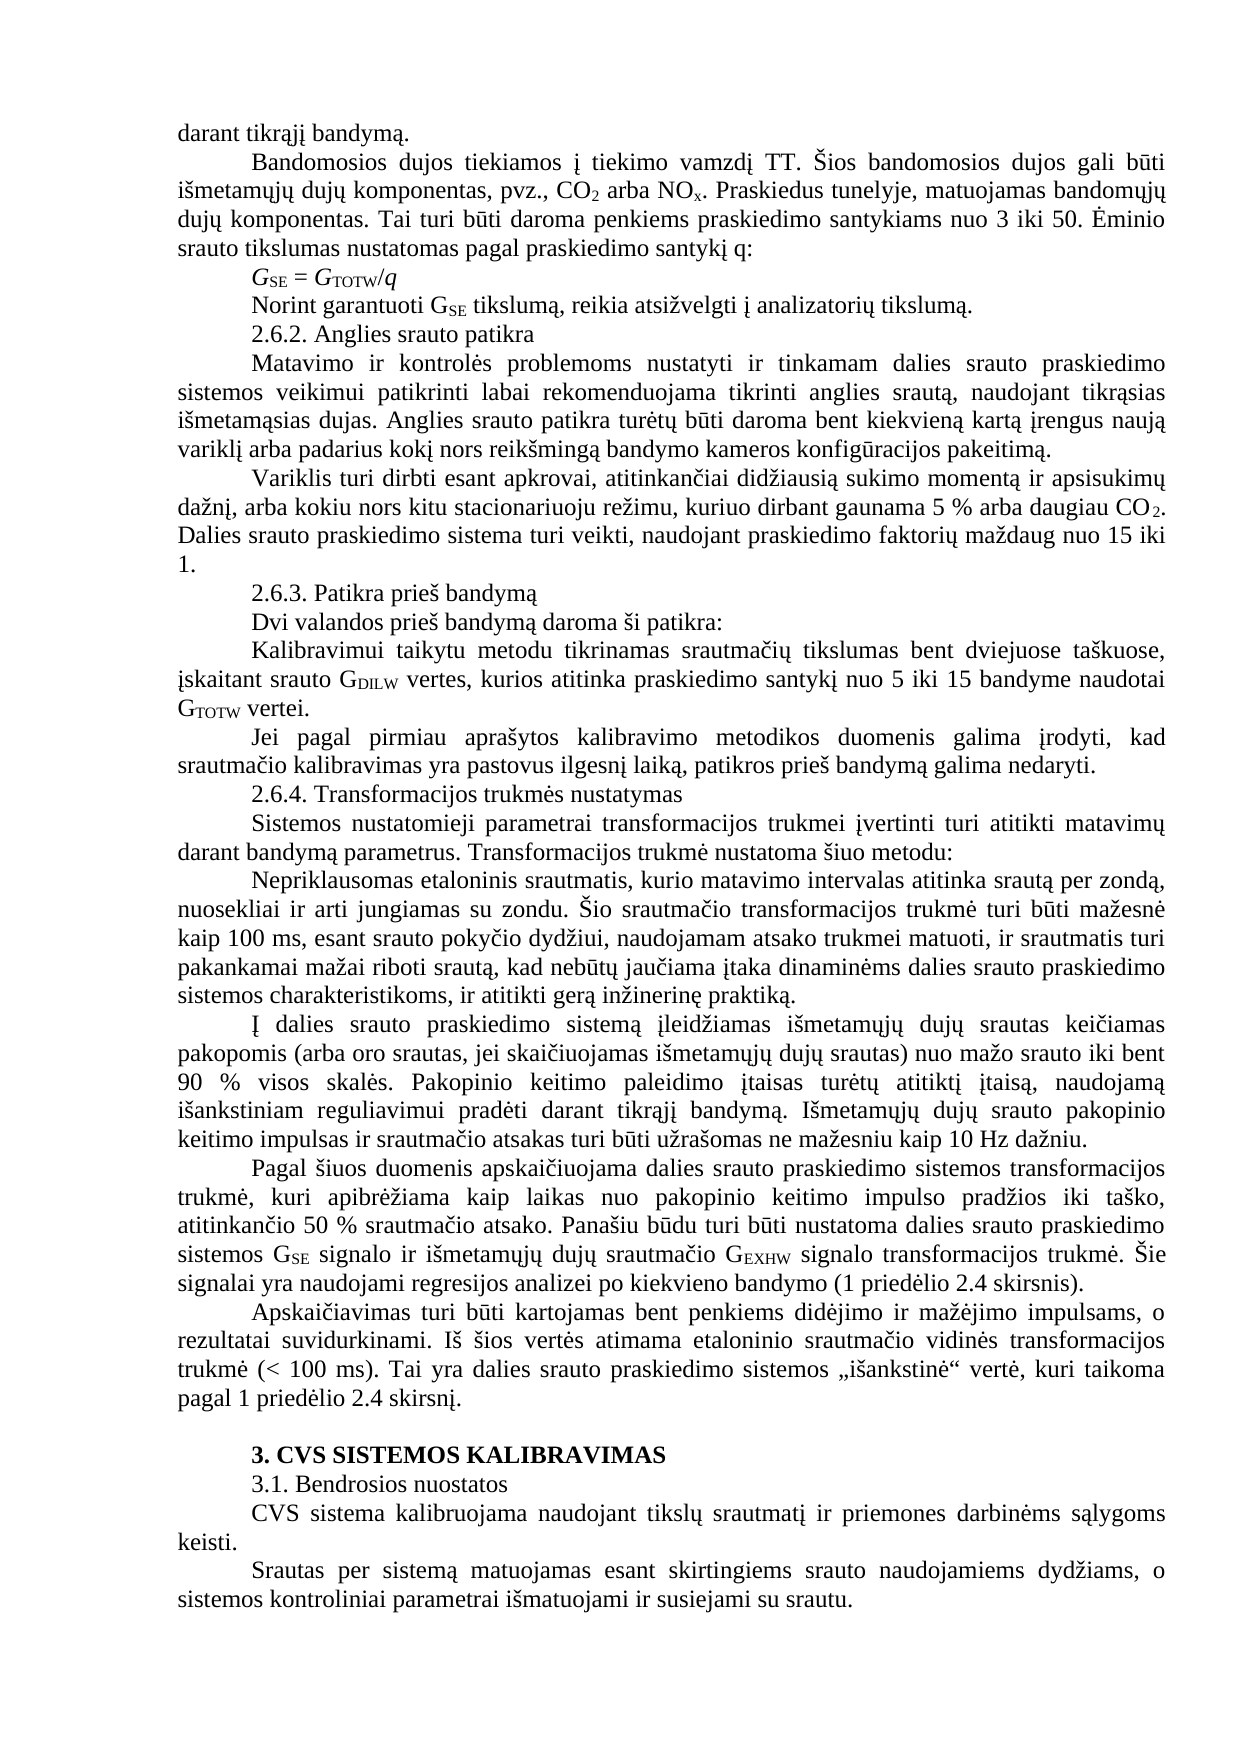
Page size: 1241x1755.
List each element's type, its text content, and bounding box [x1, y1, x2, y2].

text 3.1. Bendrosios nuostatos [177, 1469, 1166, 1498]
text 2.6.4. Transformacijos trukmės nustatymas [177, 779, 1166, 808]
text 3. CVS SISTEMOS KALIBRAVIMAS [177, 1441, 1166, 1469]
text Bandomosios dujos tiekiamos į tiekimo vamzdį TT. Šios bandomosios dujos gali būti išmetamųjų dujų komponentas, pvz., CO2 arba NOx. Praskiedus tunelyje, matuojamas bandomųjų dujų komponentas. Tai turi būti daroma penkiems praskiedimo santykiams nuo 3 iki 50. Ėminio srauto tikslumas nustatomas pagal praskiedimo santykį q: [177, 147, 1166, 262]
text Sistemos nustatomieji parametrai transformacijos trukmei įvertinti turi atitikti matavimų darant bandymą parametrus. Transformacijos trukmė nustatoma šiuo metodu: [177, 808, 1166, 866]
text Pagal šiuos duomenis apskaičiuojama dalies srauto praskiedimo sistemos transformacijos trukmė, kuri apibrėžiama kaip laikas nuo pakopinio keitimo impulso pradžios iki taško, atitinkančio 50 % srautmačio atsako. Panašiu būdu turi būti nustatoma dalies srauto praskiedimo sistemos GSE signalo ir išmetamųjų dujų srautmačio GEXHW signalo transformacijos trukmė. Šie signalai yra naudojami regresijos analizei po kiekvieno bandymo (1 priedėlio 2.4 skirsnis). [177, 1153, 1166, 1297]
text Kalibravimui taikytu metodu tikrinamas srautmačių tikslumas bent dviejuose taškuose, įskaitant srauto GDILW vertes, kurios atitinka praskiedimo santykį nuo 5 iki 15 bandyme naudotai GTOTW vertei. [177, 636, 1166, 722]
text CVS sistema kalibruojama naudojant tikslų srautmatį ir priemones darbinėms sąlygoms keisti. [177, 1498, 1166, 1556]
text 2.6.3. Patikra prieš bandymą [177, 578, 1166, 607]
text darant tikrąjį bandymą. [177, 118, 1166, 147]
text GSE = GTOTW/q [177, 262, 1166, 291]
text Variklis turi dirbti esant apkrovai, atitinkančiai didžiausią sukimo momentą ir apsisukimų dažnį, arba kokiu nors kitu stacionariuoju režimu, kuriuo dirbant gaunama 5 % arba daugiau CO2. Dalies srauto praskiedimo sistema turi veikti, naudojant praskiedimo faktorių maždaug nuo 15 iki 1. [177, 463, 1166, 578]
text Norint garantuoti GSE tikslumą, reikia atsižvelgti į analizatorių tikslumą. [177, 291, 1166, 319]
text Apskaičiavimas turi būti kartojamas bent penkiems didėjimo ir mažėjimo impulsams, o rezultatai suvidurkinami. Iš šios vertės atimama etaloninio srautmačio vidinės transformacijos trukmė (< 100 ms). Tai yra dalies srauto praskiedimo sistemos „išankstinė“ vertė, kuri taikoma pagal 1 priedėlio 2.4 skirsnį. [177, 1297, 1166, 1412]
text Matavimo ir kontrolės problemoms nustatyti ir tinkamam dalies srauto praskiedimo sistemos veikimui patikrinti labai rekomenduojama tikrinti anglies srautą, naudojant tikrąsias išmetamąsias dujas. Anglies srauto patikra turėtų būti daroma bent kiekvieną kartą įrengus naują variklį arba padarius kokį nors reikšmingą bandymo kameros konfigūracijos pakeitimą. [177, 348, 1166, 463]
text 2.6.2. Anglies srauto patikra [177, 319, 1166, 348]
text Į dalies srauto praskiedimo sistemą įleidžiamas išmetamųjų dujų srautas keičiamas pakopomis (arba oro srautas, jei skaičiuojamas išmetamųjų dujų srautas) nuo mažo srauto iki bent 90 % visos skalės. Pakopinio keitimo paleidimo įtaisas turėtų atitiktį įtaisą, naudojamą išankstiniam reguliavimui pradėti darant tikrąjį bandymą. Išmetamųjų dujų srauto pakopinio keitimo impulsas ir srautmačio atsakas turi būti užrašomas ne mažesniu kaip 10 Hz dažniu. [177, 1009, 1166, 1153]
text Srautas per sistemą matuojamas esant skirtingiems srauto naudojamiems dydžiams, o sistemos kontroliniai parametrai išmatuojami ir susiejami su srautu. [177, 1556, 1166, 1613]
text Nepriklausomas etaloninis srautmatis, kurio matavimo intervalas atitinka srautą per zondą, nuosekliai ir arti jungiamas su zondu. Šio srautmačio transformacijos trukmė turi būti mažesnė kaip 100 ms, esant srauto pokyčio dydžiui, naudojamam atsako trukmei matuoti, ir srautmatis turi pakankamai mažai riboti srautą, kad nebūtų jaučiama įtaka dinaminėms dalies srauto praskiedimo sistemos charakteristikoms, ir atitikti gerą inžinerinę praktiką. [177, 866, 1166, 1009]
text Jei pagal pirmiau aprašytos kalibravimo metodikos duomenis galima įrodyti, kad srautmačio kalibravimas yra pastovus ilgesnį laiką, patikros prieš bandymą galima nedaryti. [177, 722, 1166, 779]
text Dvi valandos prieš bandymą daroma ši patikra: [177, 607, 1166, 636]
